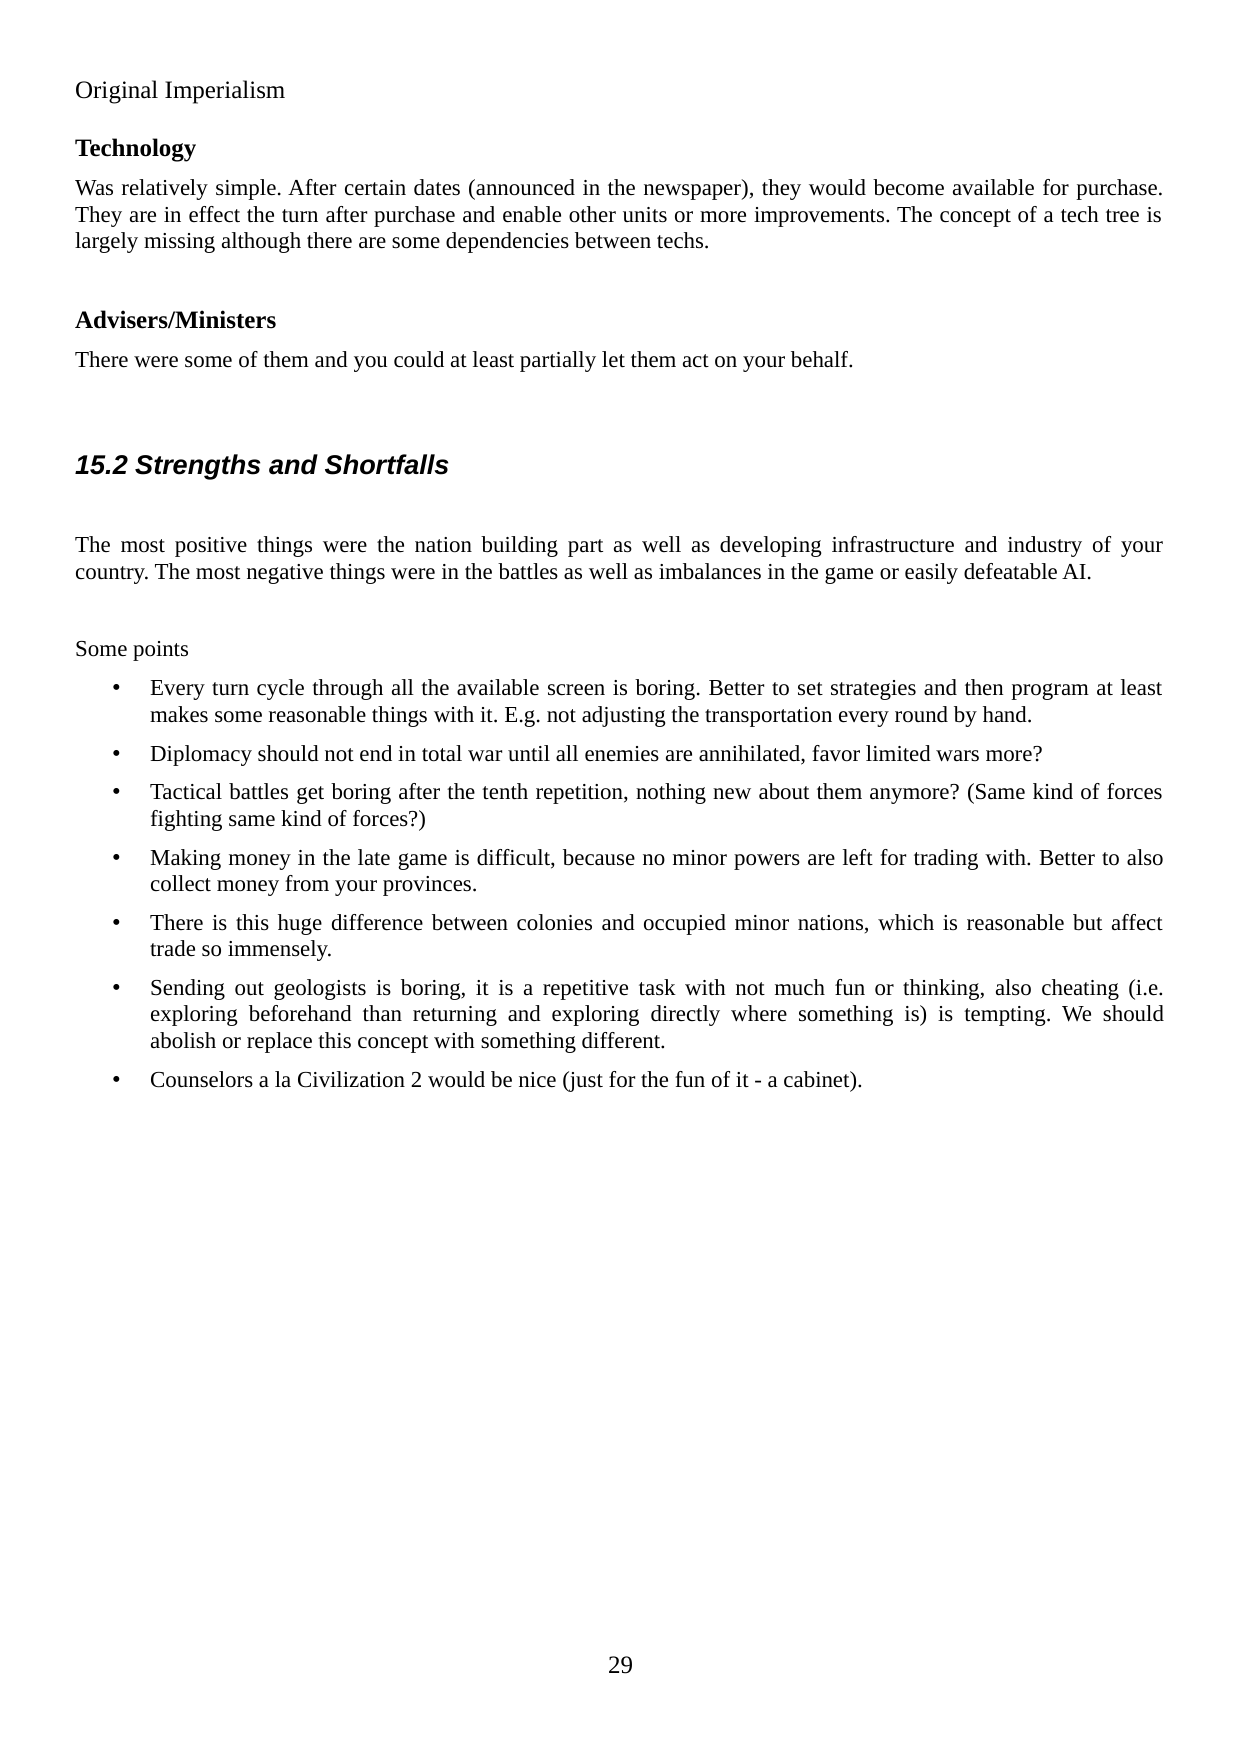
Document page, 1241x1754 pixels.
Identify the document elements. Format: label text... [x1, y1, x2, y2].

text There were some of them and you could at least partially let them act on your behalf. [75, 346, 1166, 372]
list Diplomacy should not end in total war until all enemies are annihilated, favor limited wars more? [112, 739, 1166, 766]
text Was relatively simple. After certain dates (announced in the newspaper), they would become available for purchase. They are in effect the turn after purchase and enable other units or more improvements. The concept of a tech tree is largely missing although there are some dependencies between techs. [75, 174, 1166, 253]
list Making money in the late game is difficult, because no minor powers are left for trading with. Better to also collect money from your provinces. [112, 844, 1166, 896]
list There is this huge difference between colonies and occupied minor nations, which is reasonable but affect trade so immensely. [112, 909, 1166, 962]
text The most positive things were the nation building part as well as developing infrastructure and industry of your country. The most negative things were in the battles as well as imbalances in the game or easily defeatable AI. [75, 531, 1166, 584]
list Every turn cycle through all the available screen is boring. Better to set strategies and then program at least makes some reasonable things with it. E.g. not adjusting the transportation every round by hand. [112, 674, 1166, 727]
subtitle Strengths and Shortfalls [75, 449, 1166, 480]
text Some points [75, 636, 1166, 662]
list Counselors a la Civilization 2 would be nice (just for the fun of it - a cabinet). [112, 1066, 1166, 1092]
text Advisers/Ministers [75, 305, 1166, 334]
text Technology [75, 133, 1166, 162]
list Tactical battles get boring after the tenth repetition, nothing new about them anymore? (Same kind of forces fighting same kind of forces?) [112, 778, 1166, 831]
list Sending out geologists is boring, it is a repetitive task with not much fun or thinking, also cheating (i.e. exploring beforehand than returning and exploring directly where something is) is tempting. We should abolish or replace this concept with something different. [112, 974, 1166, 1053]
